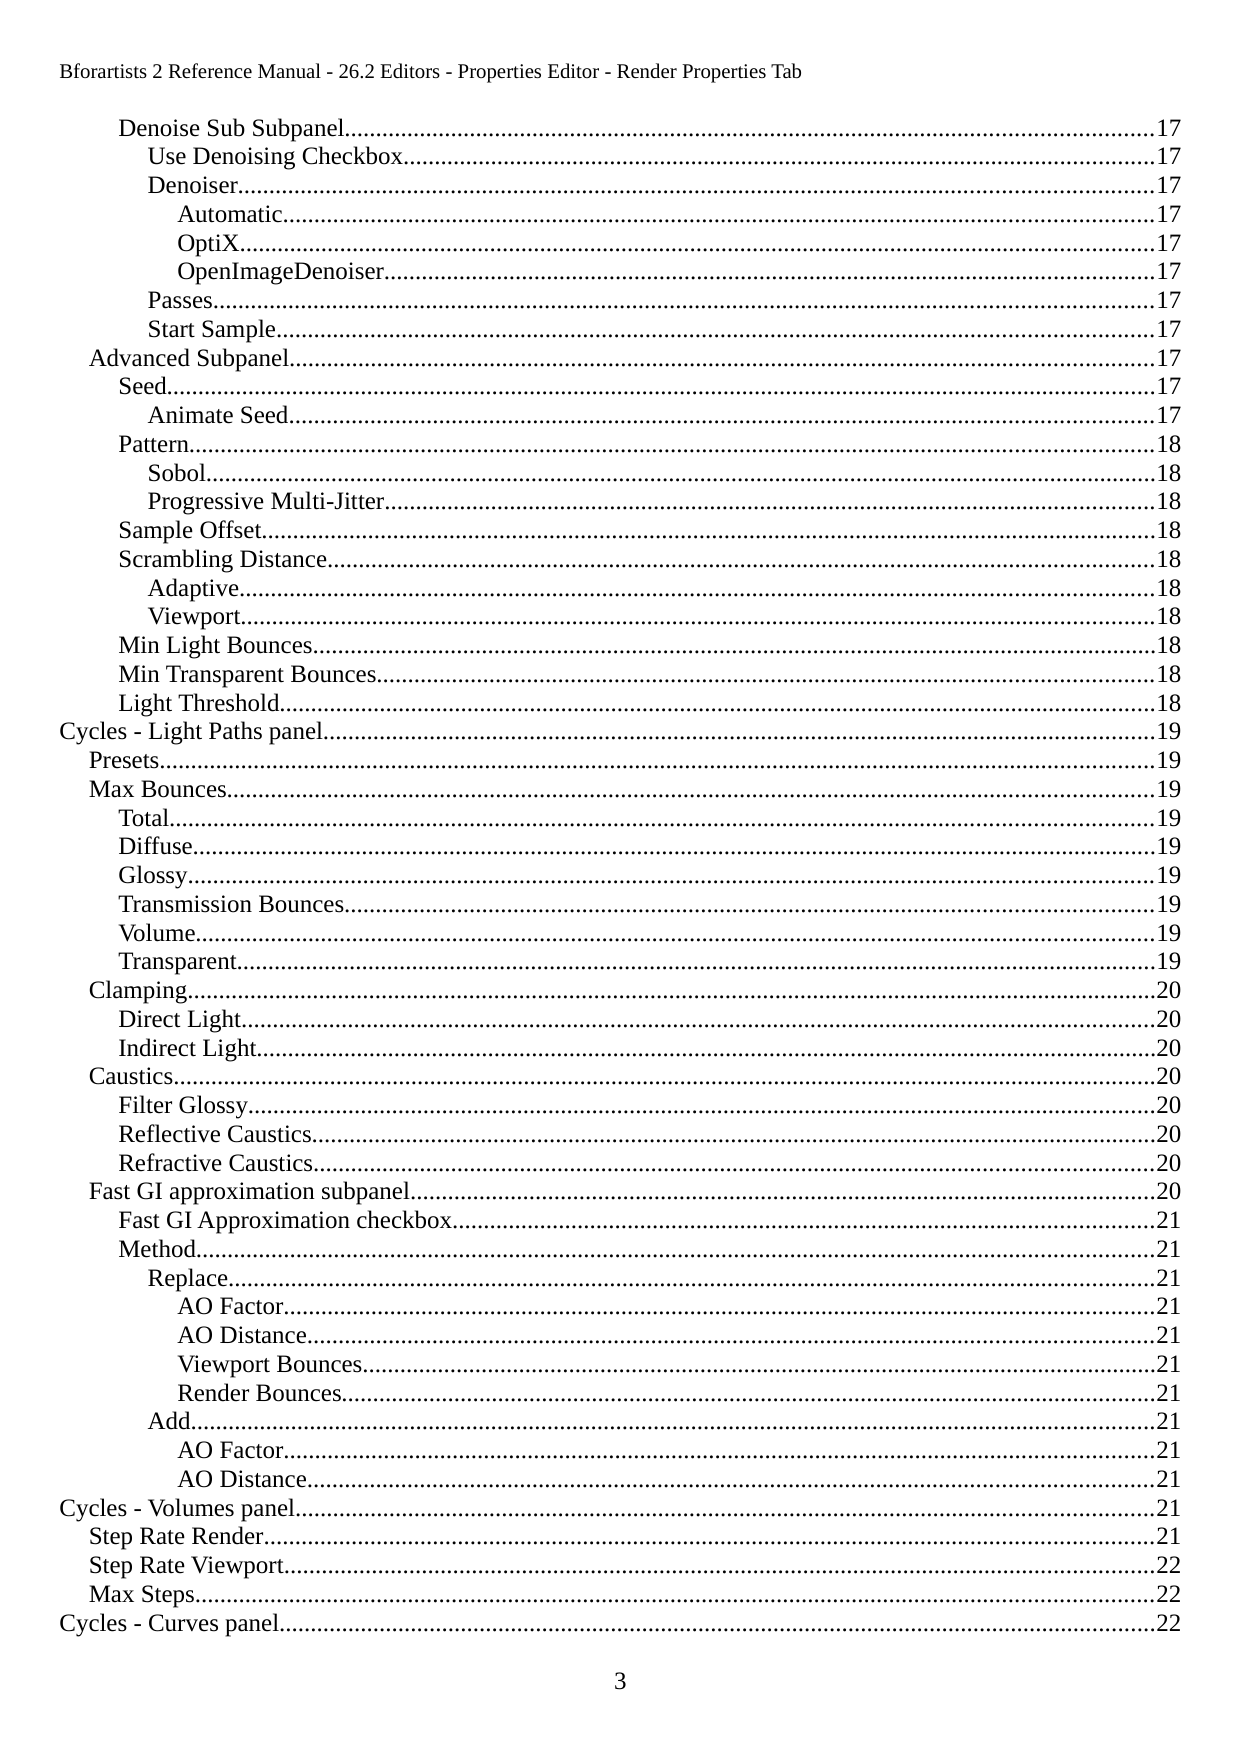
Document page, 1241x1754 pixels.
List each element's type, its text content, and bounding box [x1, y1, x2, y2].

text Progressive Multi-Jitter 18 [147, 486, 1181, 515]
text Min Light Bounces 18 [118, 630, 1181, 659]
text Max Steps 22 [88, 1579, 1181, 1608]
text Total 19 [118, 803, 1181, 831]
text Glossy 19 [118, 860, 1181, 889]
text Clamping 20 [88, 975, 1181, 1004]
text Presets 19 [88, 745, 1181, 774]
text Volume 19 [118, 918, 1181, 946]
text Start Sample 17 [147, 314, 1181, 343]
text Direct Light 20 [118, 1004, 1181, 1033]
text Method 21 [118, 1234, 1181, 1263]
text OptiX 17 [177, 228, 1181, 256]
text Denoiser 17 [147, 170, 1181, 199]
text Sobol 18 [147, 458, 1181, 486]
text Max Bounces 19 [88, 774, 1181, 803]
text Sample Offset 18 [118, 515, 1181, 544]
text Fast GI Approximation checkbox 21 [118, 1205, 1181, 1234]
text Step Rate Render 21 [88, 1521, 1181, 1550]
text Filter Glossy 20 [118, 1090, 1181, 1119]
text Min Transparent Bounces 18 [118, 659, 1181, 688]
text Replace 21 [147, 1263, 1181, 1291]
text Render Bounces 21 [177, 1378, 1181, 1406]
text Transmission Bounces 19 [118, 889, 1181, 918]
text OpenImageDenoiser 17 [177, 256, 1181, 285]
text Use Denoising Checkbox 17 [147, 141, 1181, 170]
text Passes 17 [147, 285, 1181, 314]
text Indirect Light 20 [118, 1033, 1181, 1061]
text AO Factor 21 [177, 1435, 1181, 1464]
text Caustics 20 [88, 1061, 1181, 1090]
text Denoise Sub Subpanel 17 [118, 113, 1181, 141]
text Step Rate Viewport 22 [88, 1550, 1181, 1579]
text Diffuse 19 [118, 831, 1181, 860]
text AO Distance 21 [177, 1464, 1181, 1493]
text Refractive Caustics 20 [118, 1148, 1181, 1176]
text Cycles - Light Paths panel 19 [59, 716, 1181, 745]
text Fast GI approximation subpanel 20 [88, 1176, 1181, 1205]
text Animate Seed 17 [147, 400, 1181, 429]
text Adaptive 18 [147, 573, 1181, 601]
text Automatic 17 [177, 199, 1181, 228]
text Scrambling Distance 18 [118, 544, 1181, 573]
text AO Factor 21 [177, 1291, 1181, 1320]
text Pattern 18 [118, 429, 1181, 458]
text Light Threshold 18 [118, 688, 1181, 716]
text Cycles - Volumes panel 21 [59, 1493, 1181, 1521]
text Cycles - Curves panel 22 [59, 1608, 1181, 1636]
text AO Distance 21 [177, 1320, 1181, 1349]
text Transparent 19 [118, 946, 1181, 975]
text Add 21 [147, 1406, 1181, 1435]
text Seed 17 [118, 371, 1181, 400]
text Viewport Bounces 21 [177, 1349, 1181, 1378]
text Reflective Caustics 20 [118, 1119, 1181, 1148]
text Viewport 18 [147, 601, 1181, 630]
text Advanced Subpanel 17 [88, 343, 1181, 371]
